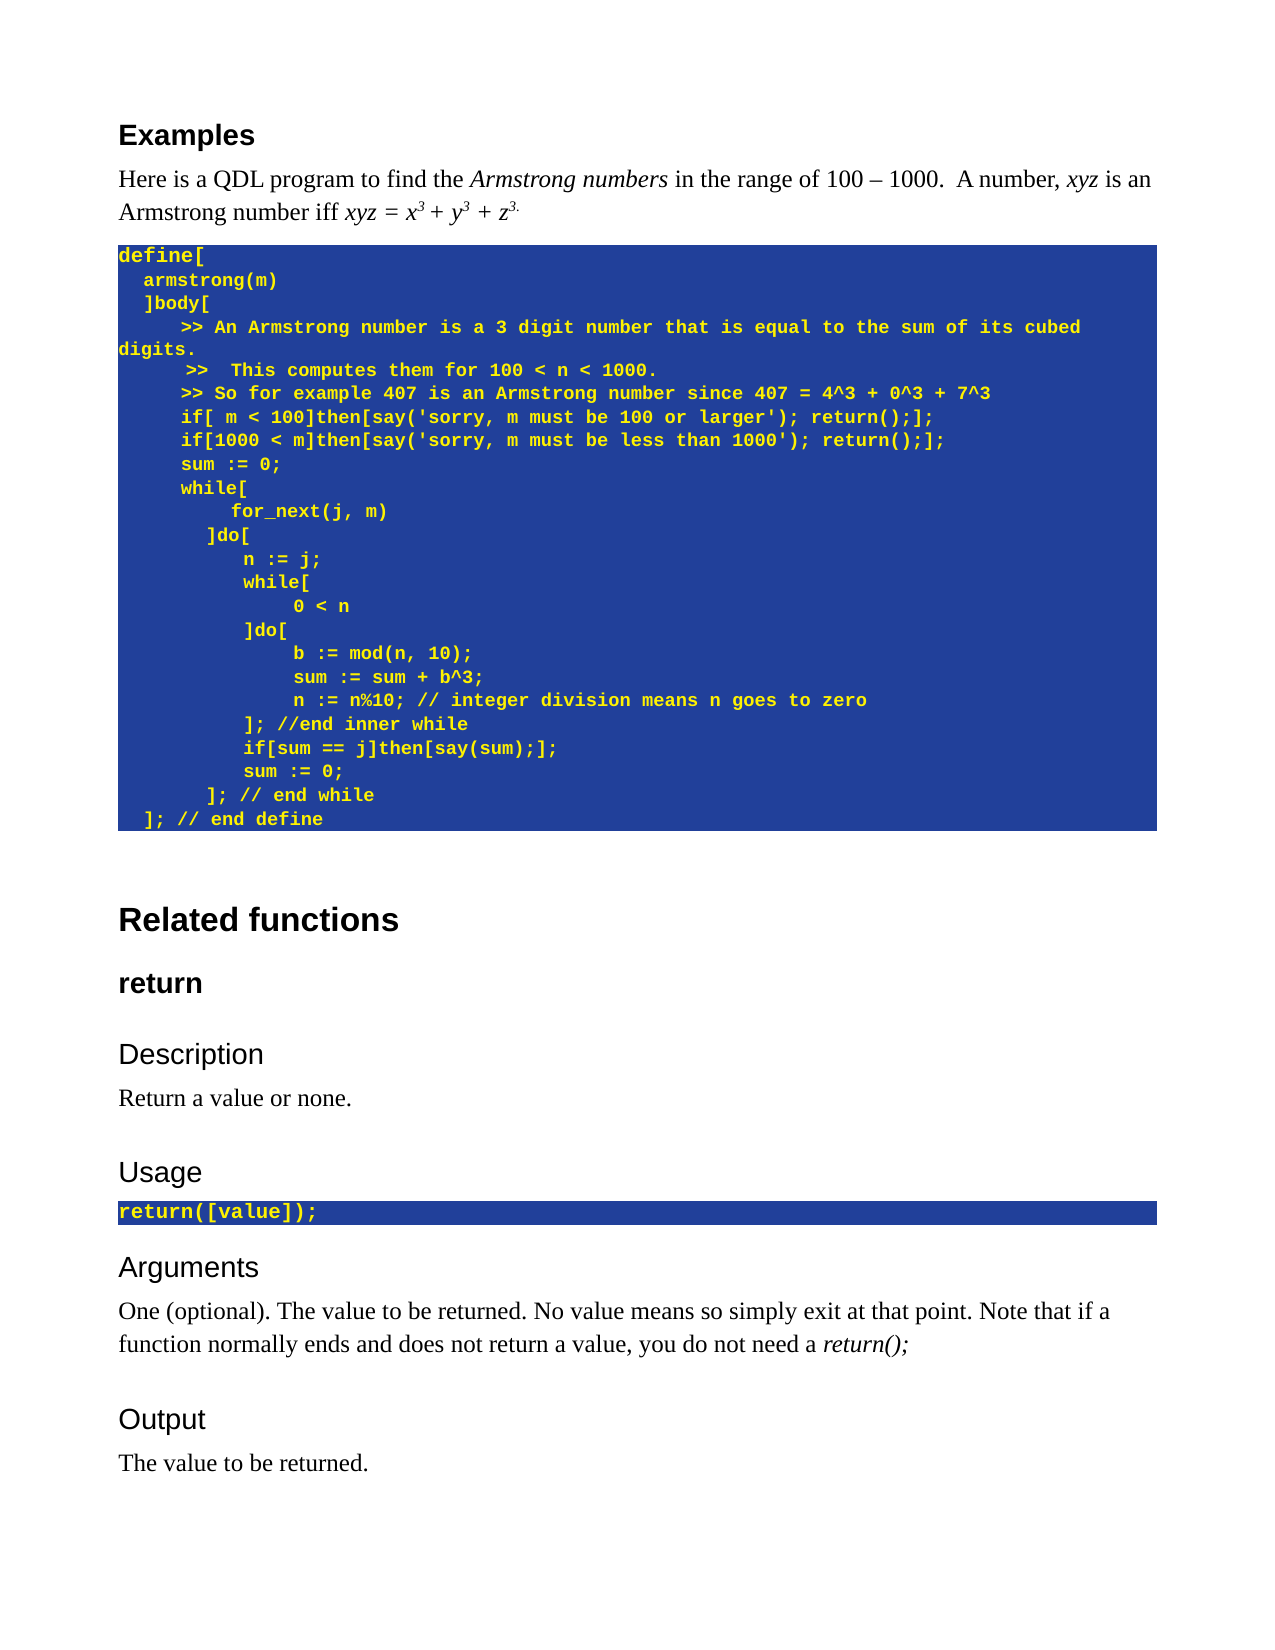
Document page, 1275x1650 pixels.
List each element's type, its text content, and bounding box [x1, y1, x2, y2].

text ]do[ [118, 618, 1157, 642]
text >> So for example 407 is an Armstrong number since 407 = 4^3 + 0^3 + 7^3 [118, 382, 1157, 406]
text Here is a QDL program to find the Armstrong numbers in the range of 100 – 1000. A number, xyz is an Armstrong number iff xyz = x3 + y3 + z3. [118, 164, 1157, 226]
text sum := 0; [118, 760, 1157, 784]
text return([value]); [118, 1201, 1157, 1225]
text while[ [118, 571, 1157, 595]
text if[1000 < m]then[say('sorry, m must be less than 1000'); return();]; [118, 429, 1157, 453]
text n := n%10; // integer division means n goes to zero [118, 689, 1157, 713]
text The value to be returned. [118, 1448, 1157, 1477]
text Return a value or none. [118, 1083, 1157, 1112]
text for_next(j, m) [118, 500, 1157, 524]
text if[ m < 100]then[say('sorry, m must be 100 or larger'); return();]; [118, 406, 1157, 429]
subtitle Examples [118, 118, 1157, 152]
text ]; // end define [118, 808, 1157, 831]
text armstrong(m) [118, 269, 1157, 292]
text ]; //end inner while [118, 713, 1157, 737]
text >> This computes them for 100 < n < 1000. [118, 361, 1157, 382]
subtitle Output [118, 1402, 1157, 1435]
text ]; // end while [118, 784, 1157, 808]
text n := j; [118, 548, 1157, 571]
subtitle Usage [118, 1155, 1157, 1189]
text One (optional). The value to be returned. No value means so simply exit at that point. Note that if a function normally ends and does not return a value, you do not need a return(); [118, 1296, 1157, 1358]
text ]body[ [118, 292, 1157, 316]
text sum := 0; [118, 453, 1157, 477]
subtitle Arguments [118, 1250, 1157, 1284]
subtitle return [118, 966, 1157, 999]
text ]do[ [118, 524, 1157, 548]
subtitle Description [118, 1037, 1157, 1070]
text if[sum == j]then[say(sum);]; [118, 737, 1157, 760]
text sum := sum + b^3; [118, 666, 1157, 689]
text b := mod(n, 10); [118, 642, 1157, 666]
text >> An Armstrong number is a 3 digit number that is equal to the sum of its cubed digits. [118, 316, 1157, 361]
text while[ [118, 477, 1157, 500]
subtitle Related functions [118, 900, 1157, 938]
text 0 < n [118, 595, 1157, 618]
text define[ [118, 245, 1157, 269]
